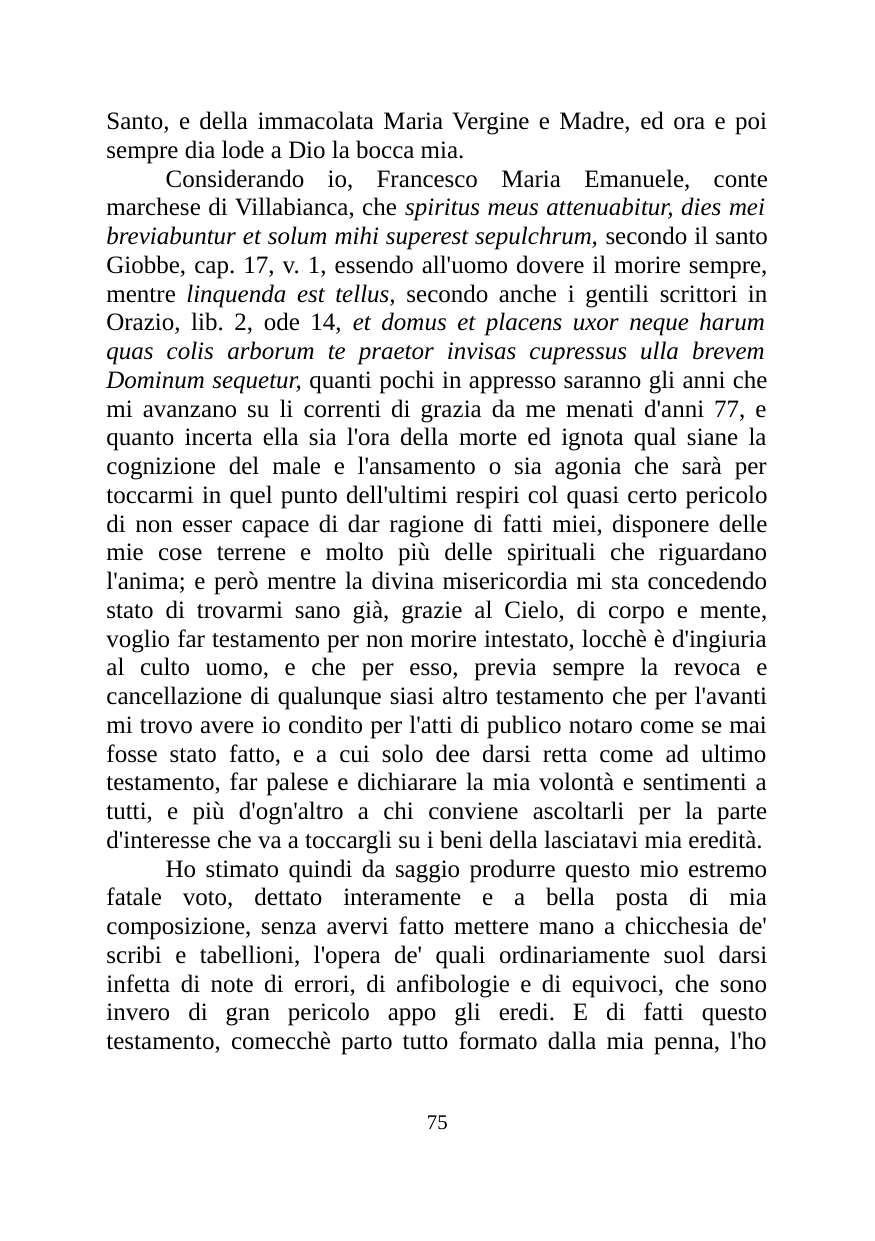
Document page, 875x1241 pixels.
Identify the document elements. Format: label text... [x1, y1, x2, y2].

text Considerando io, Francesco Maria Emanuele, conte marchese di Villabianca, che spiritus meus attenuabitur, dies mei breviabuntur et solum mihi superest sepulchrum, secondo il santo Giobbe, cap. 17, v. 1, essendo all'uomo dovere il morire sempre, mentre linquenda est tellus, secondo anche i gentili scrittori in Orazio, lib. 2, ode 14, et domus et placens uxor neque harum quas colis arborum te praetor invisas cupressus ulla brevem Dominum sequetur, quanti pochi in appresso saranno gli anni che mi avanzano su li correnti di grazia da me menati d'anni 77, e quanto incerta ella sia l'ora della morte ed ignota qual siane la cognizione del male e l'ansamento o sia agonia che sarà per toccarmi in quel punto dell'ultimi respiri col quasi certo pericolo di non esser capace di dar ragione di fatti miei, disponere delle mie cose terrene e molto più delle spirituali che riguardano l'anima; e però mentre la divina misericordia mi sta concedendo stato di trovarmi sano già, grazie al Cielo, di corpo e mente, voglio far testamento per non morire intestato, locchè è d'ingiuria al culto uomo, e che per esso, previa sempre la revoca e cancellazione di qualunque siasi altro testamento che per l'avanti mi trovo avere io condito per l'atti di publico notaro come se mai fosse stato fatto, e a cui solo dee darsi retta come ad ultimo testamento, far palese e dichiarare la mia volontà e sentimenti a tutti, e più d'ogn'altro a chi conviene ascoltarli per la parte d'interesse che va a toccargli su i beni della lasciatavi mia eredità. [106, 164, 768, 854]
text Santo, e della immacolata Maria Vergine e Madre, ed ora e poi sempre dia lode a Dio la bocca mia. [106, 106, 768, 164]
text Ho stimato quindi da saggio produrre questo mio estremo fatale voto, dettato interamente e a bella posta di mia composizione, senza avervi fatto mettere mano a chicchesia de' scribi e tabellioni, l'opera de' quali ordinariamente suol darsi infetta di note di errori, di anfibologie e di equivoci, che sono invero di gran pericolo appo gli eredi. E di fatti questo testamento, comecchè parto tutto formato dalla mia penna, l'ho [106, 854, 768, 1055]
